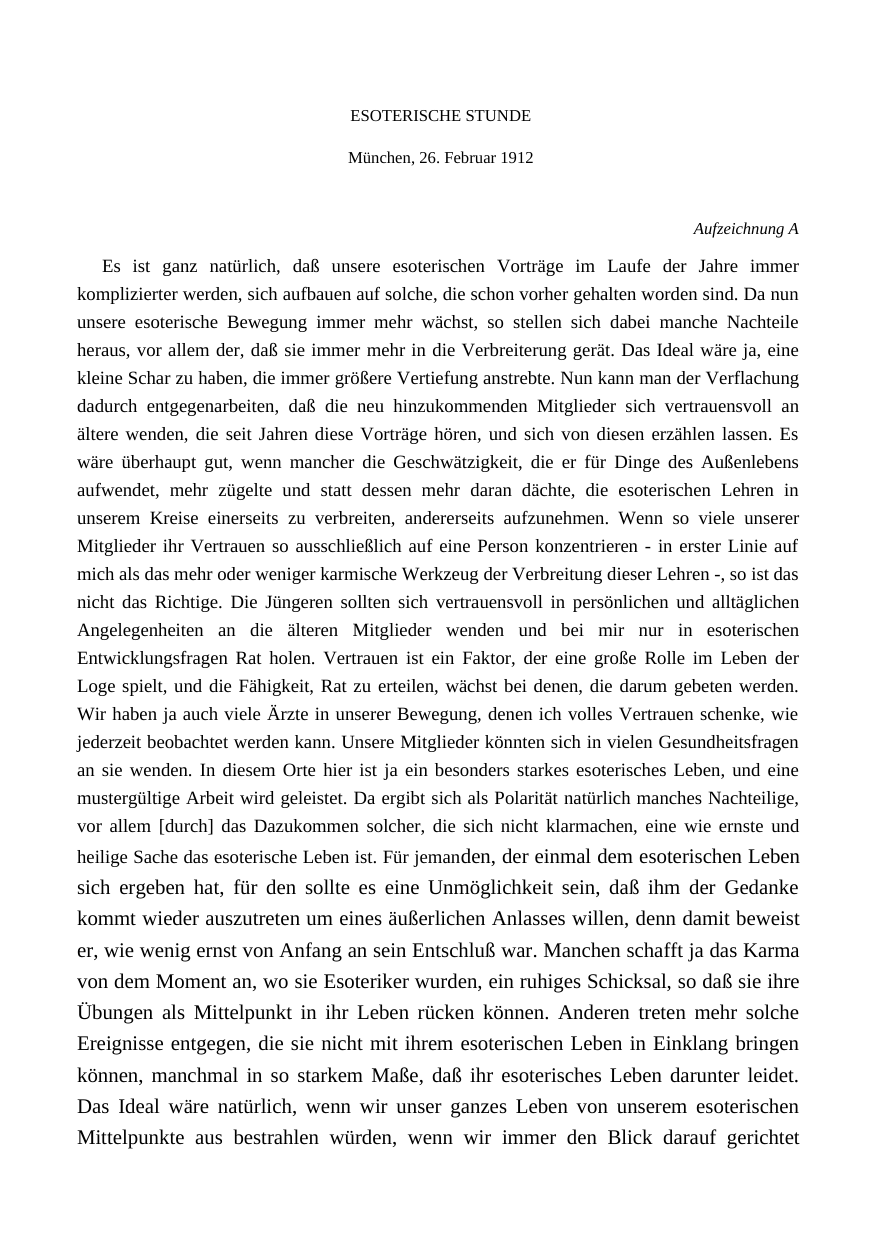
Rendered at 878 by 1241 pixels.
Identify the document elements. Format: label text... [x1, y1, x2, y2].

text ESOTERISCHE STUNDE [248, 106, 634, 125]
text Es ist ganz natürlich, daß unsere esoterischen Vorträge im Laufe der Jahre immer komplizierter werden, sich aufbauen auf solche, die schon vorher gehalten worden sind. Da nun unsere esoterische Bewegung immer mehr wächst, so stellen sich dabei manche Nachteile heraus, vor allem der, daß sie immer mehr in die Verbreiterung gerät. Das Ideal wäre ja, eine kleine Schar zu haben, die immer größere Vertiefung anstrebte. Nun kann man der Verflachung dadurch entgegenarbeiten, daß die neu hinzukommenden Mitglieder sich vertrauensvoll an ältere wenden, die seit Jahren diese Vorträge hören, und sich von diesen erzählen lassen. Es wäre überhaupt gut, wenn mancher die Geschwätzigkeit, die er für Dinge des Außenlebens aufwendet, mehr zügelte und statt dessen mehr daran dächte, die esoterischen Lehren in unserem Kreise einerseits zu verbreiten, andererseits aufzunehmen. Wenn so viele unserer Mitglieder ihr Vertrauen so ausschließlich auf eine Person konzentrieren - in erster Linie auf mich als das mehr oder weniger karmische Werkzeug der Verbreitung dieser Lehren -, so ist das nicht das Richtige. Die Jüngeren sollten sich vertrauensvoll in persönlichen und alltäglichen Angelegenheiten an die älteren Mitglieder wenden und bei mir nur in esoterischen Entwicklungsfragen Rat holen. Vertrauen ist ein Faktor, der eine große Rolle im Leben der Loge spielt, und die Fähigkeit, Rat zu erteilen, wächst bei denen, die darum gebeten werden. Wir haben ja auch viele Ärzte in unserer Bewegung, denen ich volles Vertrauen schenke, wie jederzeit beobachtet werden kann. Unsere Mitglieder könnten sich in vielen Gesundheitsfragen an sie wenden. In diesem Orte hier ist ja ein besonders starkes esoterisches Leben, und eine mustergültige Arbeit wird geleistet. Da ergibt sich als Polarität natürlich manches Nachteilige, vor allem [durch] das Dazukommen solcher, die sich nicht klarmachen, eine wie ernste und heilige Sache das esoterische Leben ist. Für jemanden, der einmal dem esoterischen Leben sich ergeben hat, für den sollte es eine Unmöglichkeit sein, daß ihm der Gedanke kommt wieder auszutreten um eines äußerlichen Anlasses willen, denn damit beweist er, wie wenig ernst von Anfang an sein Entschluß war. Manchen schafft ja das Karma von dem Moment an, wo sie Esoteriker wurden, ein ruhiges Schicksal, so daß sie ihre Übungen als Mittelpunkt in ihr Leben rücken können. Anderen treten mehr solche Ereignisse entgegen, die sie nicht mit ihrem esoterischen Leben in Einklang bringen können, manchmal in so starkem Maße, daß ihr esoterisches Leben darunter leidet. Das Ideal wäre natürlich, wenn wir unser ganzes Leben von unserem esoterischen Mittelpunkte aus bestrahlen würden, wenn wir immer den Blick darauf gerichtet [77, 255, 800, 1149]
text München, 26. Februar 1912 [248, 148, 634, 167]
text Aufzeichnung A [77, 219, 800, 238]
